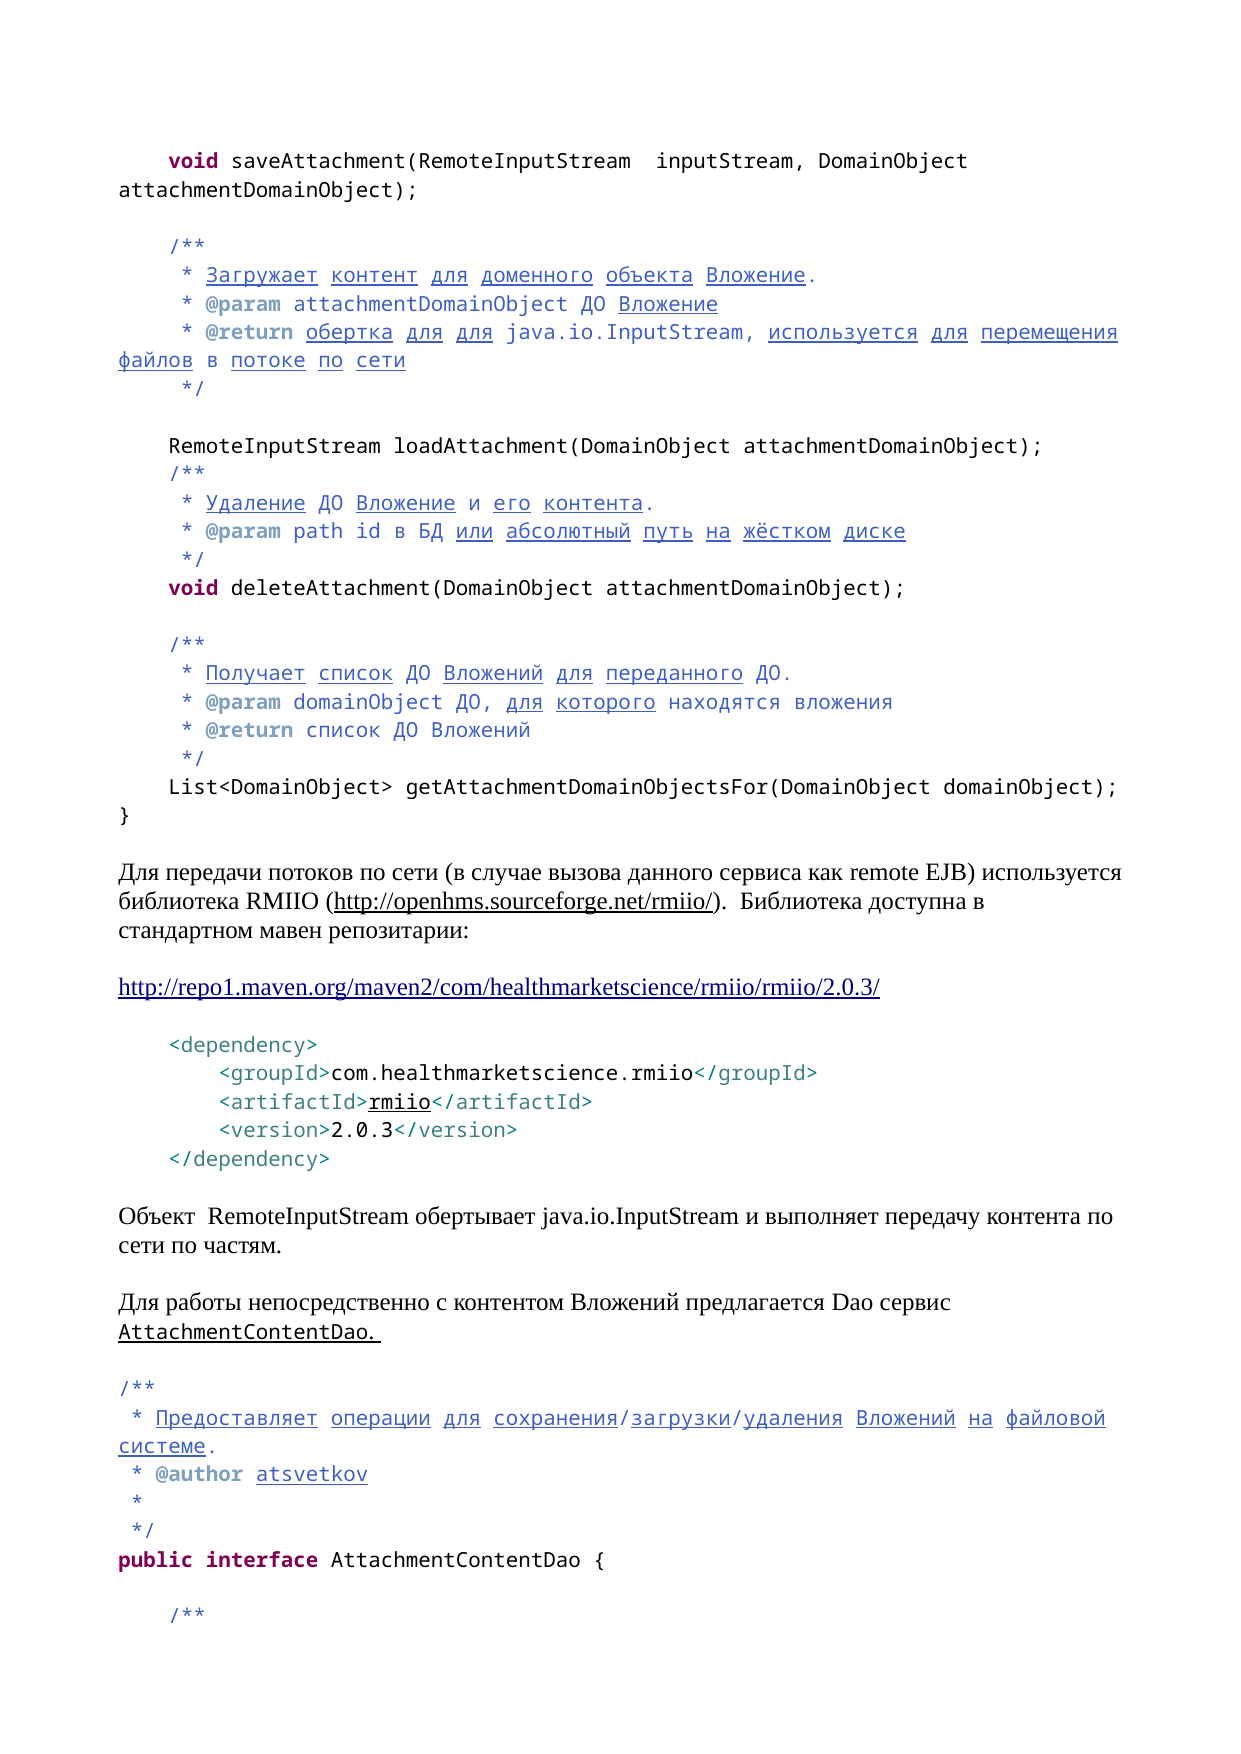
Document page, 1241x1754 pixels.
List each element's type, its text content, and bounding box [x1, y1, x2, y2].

text /** [118, 459, 1122, 488]
text * @param domainObject ДО, для которого находятся вложения [118, 687, 1122, 715]
text <version>2.0.3</version> [118, 1115, 1122, 1144]
text * @return список ДО Вложений [118, 715, 1122, 744]
text public interface AttachmentContentDao { [118, 1545, 1122, 1573]
text */ [118, 545, 1122, 573]
text void deleteAttachment(DomainObject attachmentDomainObject); [118, 573, 1122, 602]
text List<DomainObject> getAttachmentDomainObjectsFor(DomainObject domainObject); [118, 772, 1122, 801]
text * Получает список ДО Вложений для переданного ДО. [118, 658, 1122, 687]
text http://repo1.maven.org/maven2/com/healthmarketscience/rmiio/rmiio/2.0.3/ [118, 972, 1122, 1001]
text </dependency> [118, 1144, 1122, 1172]
text * @author atsvetkov [118, 1459, 1122, 1488]
text <groupId>com.healthmarketscience.rmiio</groupId> [118, 1058, 1122, 1087]
text /** [118, 1374, 1122, 1403]
text <dependency> [118, 1030, 1122, 1058]
text * @param attachmentDomainObject ДО Вложение [118, 289, 1122, 317]
text * Удаление ДО Вложение и его контента. [118, 488, 1122, 516]
text * [118, 1488, 1122, 1516]
text */ [118, 744, 1122, 772]
text /** [118, 232, 1122, 260]
text * Предоставляет операции для сохранения/загрузки/удаления Вложений на файловой системе. [118, 1403, 1122, 1459]
text * Загружает контент для доменного объекта Вложение. [118, 260, 1122, 289]
text RemoteInputStream loadAttachment(DomainObject attachmentDomainObject); [118, 431, 1122, 459]
text Объект RemoteInputStream обертывает java.io.InputStream и выполняет передачу контента по сети по частям. [118, 1201, 1122, 1258]
text Для работы непосредственно с контентом Вложений предлагается Dao сервис AttachmentContentDao. [118, 1287, 1122, 1345]
text */ [118, 374, 1122, 402]
text * @param path id в БД или абсолютный путь на жёстком диске [118, 516, 1122, 545]
text */ [118, 1516, 1122, 1545]
text } [118, 801, 1122, 829]
text void saveAttachment(RemoteInputStream inputStream, DomainObject attachmentDomainObject); [118, 147, 1122, 203]
text /** [118, 630, 1122, 658]
text * @return обертка для для java.io.InputStream, используется для перемещения файлов в потоке по сети [118, 317, 1122, 374]
text Для передачи потоков по сети (в случае вызова данного сервиса как remote EJB) используется библиотека RMIIO (http://openhms.sourceforge.net/rmiio/). Библиотека доступна в стандартном мавен репозитарии: [118, 857, 1122, 944]
text /** [118, 1602, 1122, 1630]
text <artifactId>rmiio</artifactId> [118, 1087, 1122, 1115]
